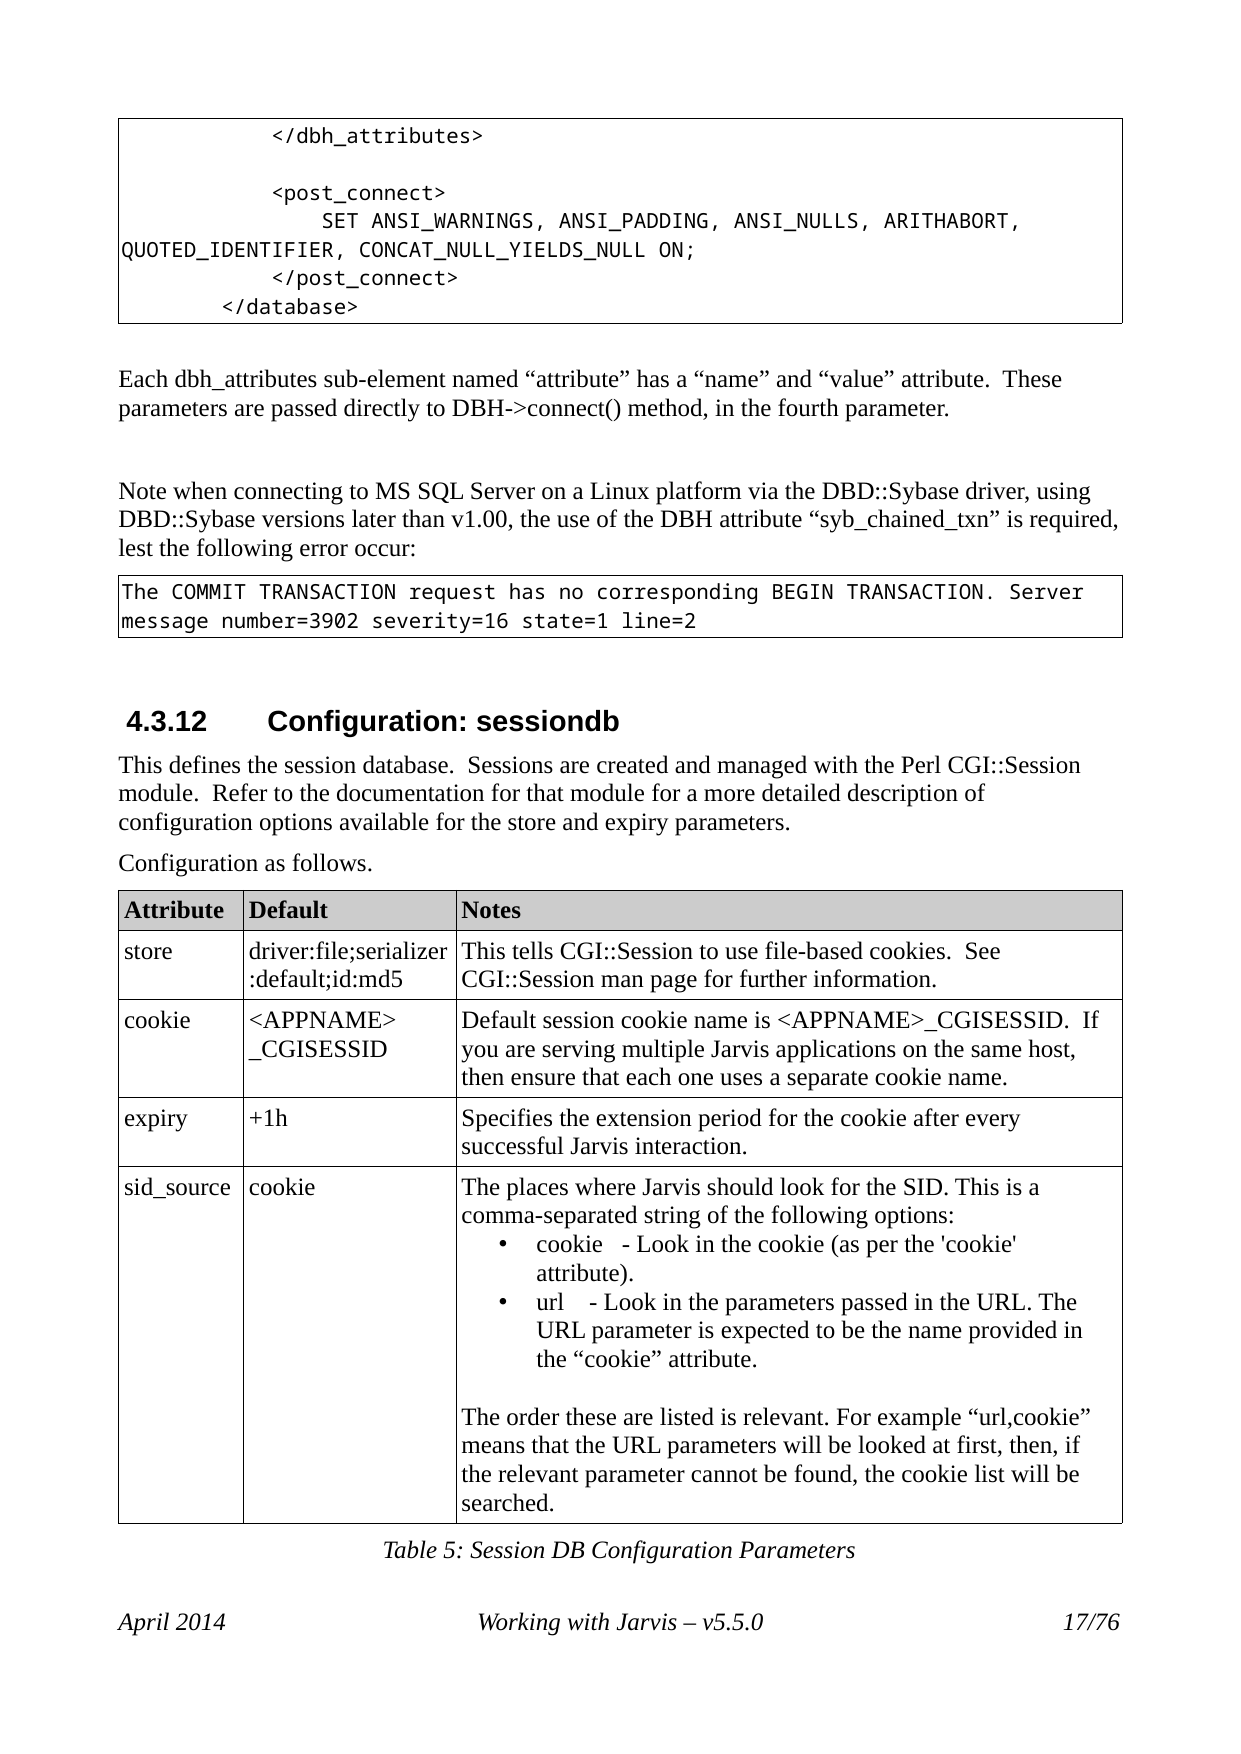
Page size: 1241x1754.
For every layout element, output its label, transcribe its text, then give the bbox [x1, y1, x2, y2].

text </post_connect> [119, 260, 1122, 289]
table_cell cookie [244, 1167, 456, 1522]
table_cell Specifies the extension period for the cookie after every successful Jarvis interaction. [457, 1098, 1122, 1166]
subtitle Configuration: sessiondb [118, 704, 1122, 737]
text This defines the session database. Sessions are created and managed with the Perl CGI::Session module. Refer to the documentation for that module for a more detailed description of configuration options available for the store and expiry parameters. [118, 750, 1122, 836]
table_cell expiry [119, 1098, 243, 1166]
text </database> [119, 289, 1122, 323]
table_header Attribute [119, 891, 243, 930]
text SET ANSI_WARNINGS, ANSI_PADDING, ANSI_NULLS, ARITHABORT, QUOTED_IDENTIFIER, CONCAT_NULL_YIELDS_NULL ON; [119, 203, 1122, 260]
table_cell sid_source [119, 1167, 243, 1522]
table_cell Default session cookie name is <APPNAME>_CGISESSID. If you are serving multiple Jarvis applications on the same host, then ensure that each one uses a separate cookie name. [457, 1000, 1122, 1097]
table_cell This tells CGI::Session to use file-based cookies. See CGI::Session man page for further information. [457, 931, 1122, 999]
table_cell driver:file;serializer :default;id:md5 [244, 931, 456, 999]
table_cell <APPNAME> _CGISESSID [244, 1000, 456, 1097]
table_header Notes [457, 891, 1122, 930]
text Each dbh_attributes sub-element named “attribute” has a “name” and “value” attribute. These parameters are passed directly to DBH->connect() method, in the fourth parameter. [118, 364, 1122, 422]
text <post_connect> [119, 175, 1122, 203]
table_cell store [119, 931, 243, 999]
text Configuration as follows. [118, 848, 1122, 877]
table_cell The places where Jarvis should look for the SID. This is a comma-separated string of the following options: cookie - Look in the cookie (as per the 'cookie' attribute). url - Look in the parameters passed in the URL. The URL parameter is expected to be the name provided in the “cookie” attribute. The order these are listed is relevant. For example “url,cookie” means that the URL parameters will be looked at first, then, if the relevant parameter cannot be found, the cookie list will be searched. [457, 1167, 1122, 1522]
text The COMMIT TRANSACTION request has no corresponding BEGIN TRANSACTION. Server message number=3902 severity=16 state=1 line=2 [119, 576, 1122, 637]
table_header Default [244, 891, 456, 930]
text </dbh_attributes> [119, 119, 1122, 149]
text Note when connecting to MS SQL Server on a Linux platform via the DBD::Sybase driver, using DBD::Sybase versions later than v1.00, the use of the DBH attribute “syb_chained_txn” is required, lest the following error occur: [118, 476, 1122, 562]
table_cell +1h [244, 1098, 456, 1166]
text Table 5: Session DB Configuration Parameters [118, 1535, 1122, 1564]
table_cell cookie [119, 1000, 243, 1097]
